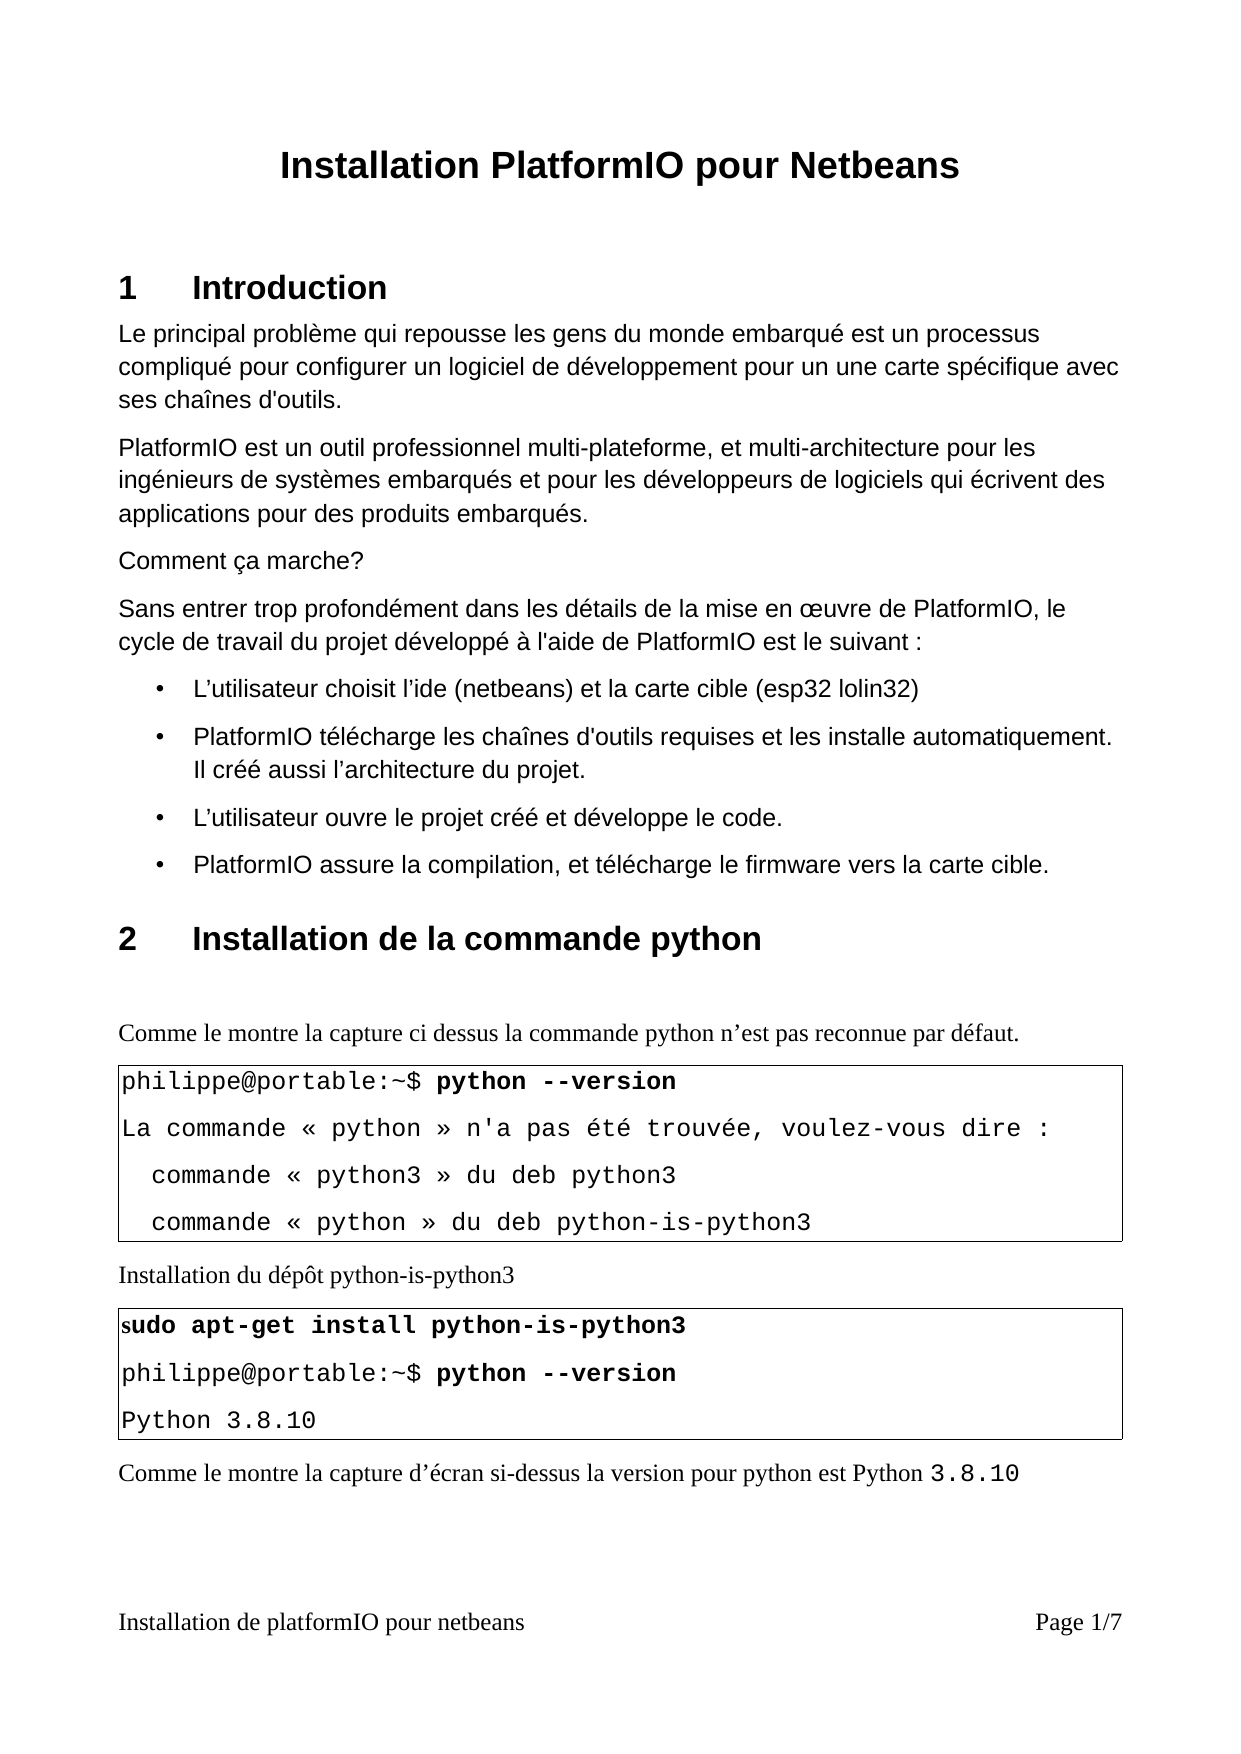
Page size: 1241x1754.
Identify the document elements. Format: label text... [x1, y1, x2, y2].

text philippe@portable:~$ python --version [119, 1357, 1122, 1389]
list L’utilisateur ouvre le projet créé et développe le code. [156, 803, 1122, 832]
subtitle Installation PlatformIO pour Netbeans [118, 143, 1122, 187]
text Comme le montre la capture ci dessus la commande python n’est pas reconnue par défaut. [118, 1018, 1122, 1047]
text Le principal problème qui repousse les gens du monde embarqué est un processus compliqué pour configurer un logiciel de développement pour un une carte spécifique avec ses chaînes d'outils. [118, 319, 1122, 414]
list L’utilisateur choisit l’ide (netbeans) et la carte cible (esp32 lolin32) [156, 674, 1122, 703]
list PlatformIO télécharge les chaînes d'outils requises et les installe automatiquement. Il créé aussi l’architecture du projet. [156, 722, 1122, 784]
subtitle Introduction [118, 268, 1122, 306]
text Comment ça marche? [118, 546, 1122, 575]
text Python 3.8.10 [119, 1404, 1122, 1439]
text sudo apt-get install python-is-python3 [119, 1309, 1122, 1341]
text Sans entrer trop profondément dans les détails de la mise en œuvre de PlatformIO, le cycle de travail du projet développé à l'aide de PlatformIO est le suivant : [118, 594, 1122, 656]
text PlatformIO est un outil professionnel multi-plateforme, et multi-architecture pour les ingénieurs de systèmes embarqués et pour les développeurs de logiciels qui écrivent des applications pour des produits embarqués. [118, 432, 1122, 527]
text Installation du dépôt python-is-python3 [118, 1260, 1122, 1288]
text La commande « python » n'a pas été trouvée, voulez-vous dire : [119, 1112, 1122, 1144]
text Comme le montre la capture d’écran si-dessus la version pour python est Python 3.8.10 [118, 1458, 1122, 1488]
text philippe@portable:~$ python --version [119, 1066, 1122, 1097]
list PlatformIO assure la compilation, et télécharge le firmware vers la carte cible. [156, 851, 1122, 879]
text commande « python » du deb python-is-python3 [119, 1207, 1122, 1241]
subtitle Installation de la commande python [118, 919, 1122, 958]
text commande « python3 » du deb python3 [119, 1159, 1122, 1191]
